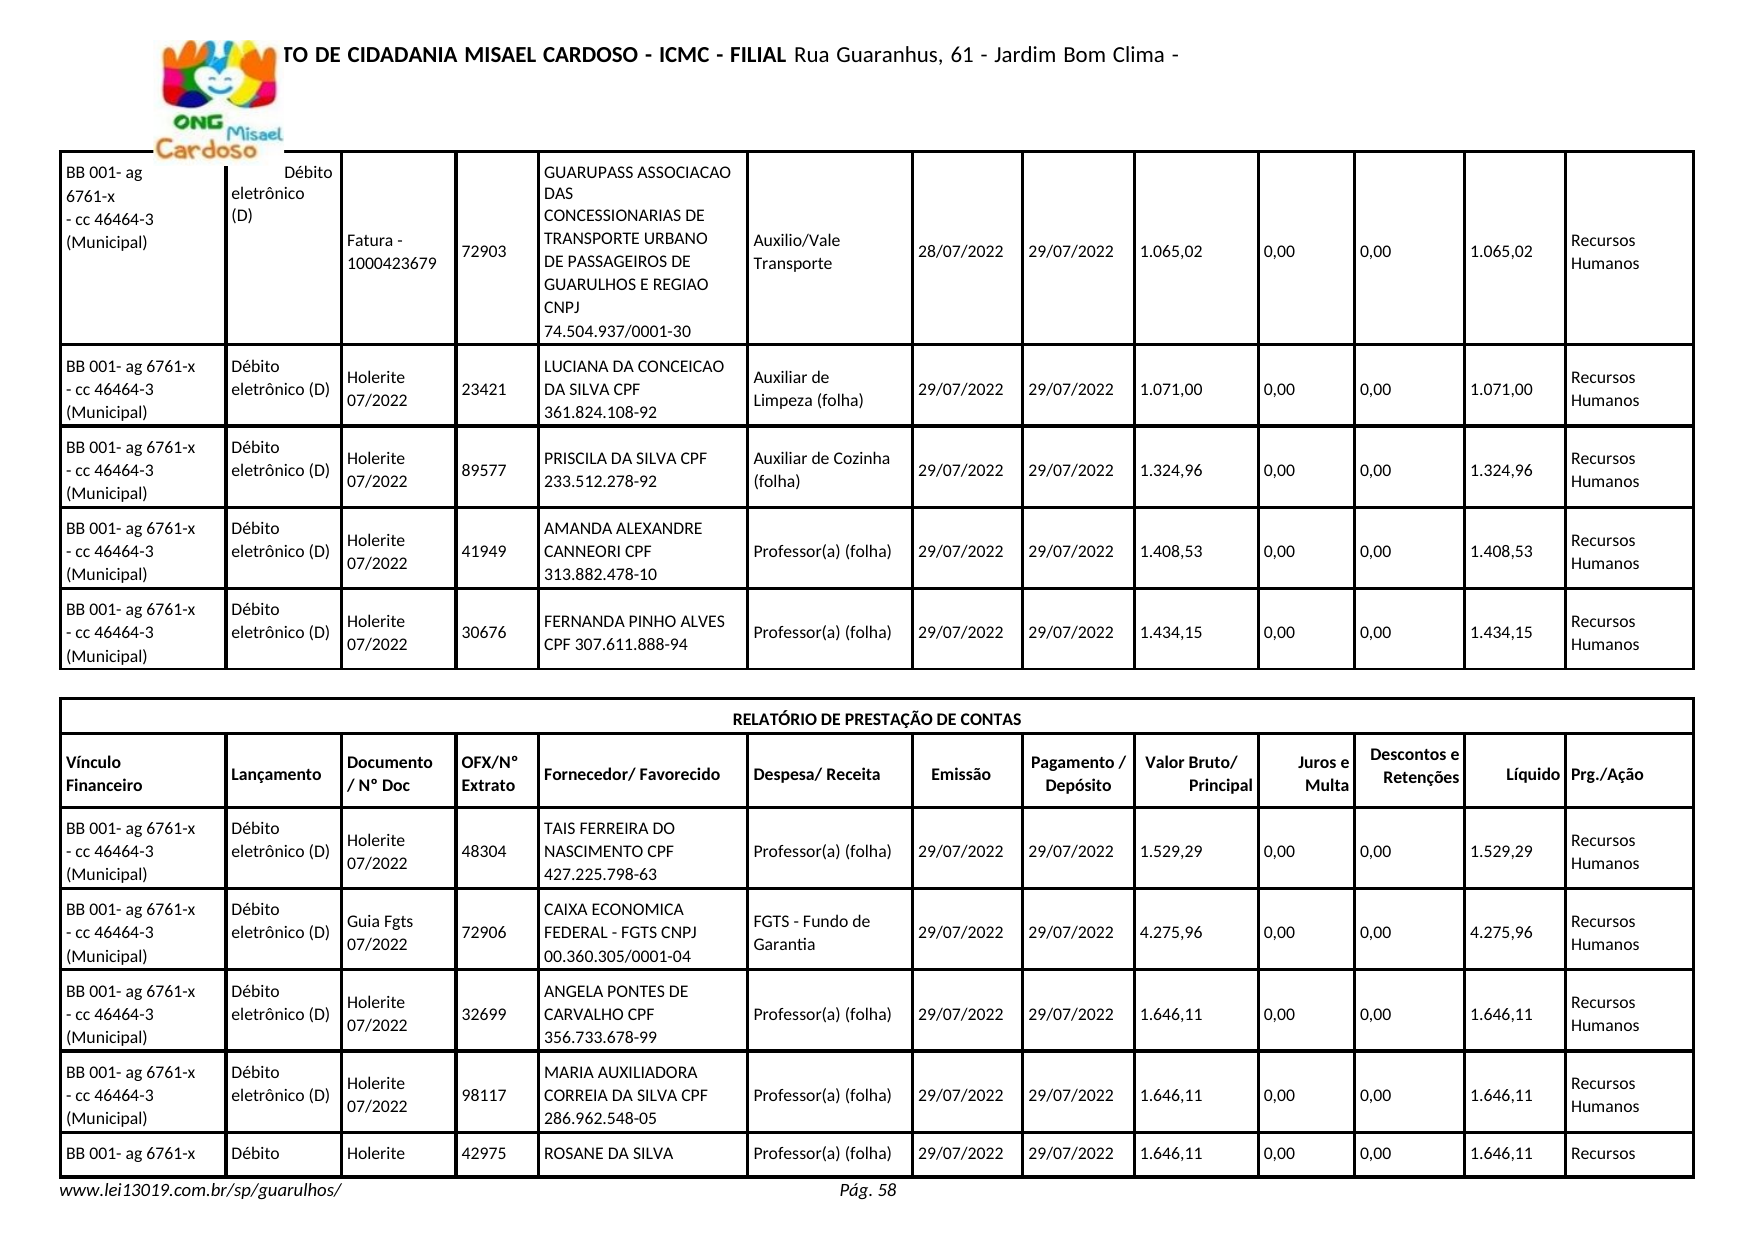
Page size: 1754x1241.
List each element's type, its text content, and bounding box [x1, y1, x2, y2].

table_cell 29/07/2022 [1024, 1134, 1133, 1175]
table_cell Holerite 07/2022 [343, 809, 454, 887]
table_cell 29/07/2022 [914, 971, 1021, 1049]
table_cell Professor(a) (folha) [749, 1134, 911, 1175]
table_cell 4.275,96 [1466, 890, 1564, 968]
table_cell Líquido [1466, 735, 1564, 806]
table_cell Recursos Humanos [1567, 890, 1692, 968]
table_cell Guia Fgts 07/2022 [343, 890, 454, 968]
table_cell 98117 [458, 1053, 537, 1131]
table_cell Recursos Humanos [1567, 346, 1692, 424]
table_cell PRISCILA DA SILVA CPF 233.512.278-92 [540, 428, 746, 506]
table_cell 0,00 [1356, 346, 1463, 424]
table_cell Professor(a) (folha) [749, 509, 911, 587]
table_cell Débito eletrônico (D) [228, 428, 340, 506]
table_cell BB 001- ag 6761-x - cc 46464-3 (Municipal) [62, 509, 224, 587]
table_cell Emissão [914, 735, 1021, 806]
table_cell BB 001- ag 6761-x - cc 46464-3 (Municipal) [62, 971, 224, 1049]
table_cell 72906 [458, 890, 537, 968]
table_cell Holerite 07/2022 [343, 1053, 454, 1131]
table_cell Professor(a) (folha) [749, 809, 911, 887]
table_cell 0,00 [1356, 971, 1463, 1049]
table_cell Professor(a) (folha) [749, 1053, 911, 1131]
table_cell 0,00 [1260, 1134, 1353, 1175]
table_cell BB 001- ag 6761-x - cc 46464-3 (Municipal) [62, 153, 224, 343]
table_cell 29/07/2022 [914, 346, 1021, 424]
table_cell 28/07/2022 [914, 153, 1021, 343]
table_cell 1.646,11 [1466, 1134, 1564, 1175]
table_cell 29/07/2022 [1024, 1053, 1133, 1131]
table_cell Descontos e Retenções [1356, 735, 1463, 806]
table_cell BB 001- ag 6761-x - cc 46464-3 (Municipal) [62, 346, 224, 424]
table_cell 0,00 [1356, 509, 1463, 587]
table_cell Débito eletrônico (D) [228, 509, 340, 587]
table_cell 0,00 [1356, 590, 1463, 668]
table_cell 42975 [458, 1134, 537, 1175]
table_cell 1.646,11 [1466, 971, 1564, 1049]
table_cell ROSANE DA SILVA [540, 1134, 746, 1175]
table_cell 1.529,29 [1136, 809, 1257, 887]
table_cell 29/07/2022 [914, 590, 1021, 668]
table_cell 29/07/2022 [1024, 153, 1133, 343]
table_cell 0,00 [1260, 346, 1353, 424]
table_cell 1.408,53 [1136, 509, 1257, 587]
table_cell 1.646,11 [1136, 1134, 1257, 1175]
table_cell OFX/Nº Extrato [458, 735, 537, 806]
table_cell Recursos Humanos [1567, 509, 1692, 587]
table_cell 0,00 [1260, 428, 1353, 506]
table_cell 1.434,15 [1136, 590, 1257, 668]
table_cell 0,00 [1260, 1053, 1353, 1131]
table_cell 0,00 [1356, 153, 1463, 343]
table_cell CAIXA ECONOMICA FEDERAL - FGTS CNPJ 00.360.305/0001-04 [540, 890, 746, 968]
table_cell Débito eletrônico (D) [228, 1053, 340, 1131]
table_cell 29/07/2022 [1024, 971, 1133, 1049]
table_cell 30676 [458, 590, 537, 668]
table_cell Recursos Humanos [1567, 153, 1692, 343]
table_cell Débito eletrônico (D) [228, 590, 340, 668]
table_cell Débito eletrônico (D) [228, 971, 340, 1049]
table_cell Pagamento / Depósito [1024, 735, 1133, 806]
table_cell Professor(a) (folha) [749, 590, 911, 668]
table_cell 0,00 [1260, 890, 1353, 968]
table_cell 41949 [458, 509, 537, 587]
table_cell Débito [228, 1134, 340, 1175]
table_cell BB 001- ag 6761-x - cc 46464-3 (Municipal) [62, 809, 224, 887]
table_cell Documento / Nº Doc [343, 735, 454, 806]
table_cell AMANDA ALEXANDRE CANNEORI CPF 313.882.478-10 [540, 509, 746, 587]
table_cell Fatura - 1000423679 [343, 153, 454, 343]
table_cell 29/07/2022 [1024, 428, 1133, 506]
table_cell 1.646,11 [1136, 1053, 1257, 1131]
table_header RELATÓRIO DE PRESTAÇÃO DE CONTAS [62, 700, 1692, 732]
table_cell 1.529,29 [1466, 809, 1564, 887]
table_cell Holerite [343, 1134, 454, 1175]
table_cell Recursos Humanos [1567, 809, 1692, 887]
table_cell Débito eletrônico (D) [228, 890, 340, 968]
table_cell LUCIANA DA CONCEICAO DA SILVA CPF 361.824.108-92 [540, 346, 746, 424]
table_cell MARIA AUXILIADORA CORREIA DA SILVA CPF 286.962.548-05 [540, 1053, 746, 1131]
table_cell BB 001- ag 6761-x [62, 1134, 224, 1175]
table_cell BB 001- ag 6761-x - cc 46464-3 (Municipal) [62, 890, 224, 968]
table_cell Recursos Humanos [1567, 1053, 1692, 1131]
table_cell 29/07/2022 [914, 809, 1021, 887]
table_cell 29/07/2022 [1024, 590, 1133, 668]
table_cell 0,00 [1356, 1053, 1463, 1131]
table_cell Valor Bruto/ Principal [1136, 735, 1257, 806]
table_cell 4.275,96 [1136, 890, 1257, 968]
table_cell Prg./Ação [1567, 735, 1692, 806]
table_cell 0,00 [1356, 428, 1463, 506]
table_cell BB 001- ag 6761-x - cc 46464-3 (Municipal) [62, 1053, 224, 1131]
table_cell 29/07/2022 [1024, 890, 1133, 968]
table_cell BB 001- ag 6761-x - cc 46464-3 (Municipal) [62, 428, 224, 506]
table_cell 1.408,53 [1466, 509, 1564, 587]
table_cell 1.071,00 [1466, 346, 1564, 424]
table_cell 23421 [458, 346, 537, 424]
table_cell 0,00 [1260, 971, 1353, 1049]
table_cell Holerite 07/2022 [343, 971, 454, 1049]
table_cell 29/07/2022 [1024, 809, 1133, 887]
table_cell ANGELA PONTES DE CARVALHO CPF 356.733.678-99 [540, 971, 746, 1049]
table_cell Recursos Humanos [1567, 971, 1692, 1049]
table_cell Recursos Humanos [1567, 428, 1692, 506]
table_cell Débito eletrônico (D) [228, 809, 340, 887]
table_cell 1.434,15 [1466, 590, 1564, 668]
table_cell Despesa/ Receita [749, 735, 911, 806]
table_cell FGTS - Fundo de Garantia [749, 890, 911, 968]
table_cell Juros e Multa [1260, 735, 1353, 806]
table_cell Débito eletrônico (D) [228, 346, 340, 424]
table_cell 32699 [458, 971, 537, 1049]
table_cell 0,00 [1260, 590, 1353, 668]
table_cell Holerite 07/2022 [343, 509, 454, 587]
table_cell 1.324,96 [1136, 428, 1257, 506]
table_cell 1.324,96 [1466, 428, 1564, 506]
table_cell Holerite 07/2022 [343, 590, 454, 668]
table_cell 48304 [458, 809, 537, 887]
table_cell FERNANDA PINHO ALVES CPF 307.611.888-94 [540, 590, 746, 668]
table_cell 0,00 [1356, 1134, 1463, 1175]
table_cell GUARUPASS ASSOCIACAO DAS CONCESSIONARIAS DE TRANSPORTE URBANO DE PASSAGEIROS DE GUARULHOS E REGIAO CNPJ 74.504.937/0001-30 [540, 153, 746, 343]
table_cell Auxilio/Vale Transporte [749, 153, 911, 343]
table_cell 29/07/2022 [914, 428, 1021, 506]
table_cell 0,00 [1260, 153, 1353, 343]
table_cell 0,00 [1356, 809, 1463, 887]
table_cell 1.071,00 [1136, 346, 1257, 424]
table_cell Holerite 07/2022 [343, 428, 454, 506]
table_cell 72903 [458, 153, 537, 343]
table_cell 29/07/2022 [914, 1053, 1021, 1131]
table_cell Recursos [1567, 1134, 1692, 1175]
table_cell TAIS FERREIRA DO NASCIMENTO CPF 427.225.798-63 [540, 809, 746, 887]
table_cell 89577 [458, 428, 537, 506]
table_cell 0,00 [1260, 509, 1353, 587]
table_cell 29/07/2022 [1024, 509, 1133, 587]
table_cell 0,00 [1356, 890, 1463, 968]
table_cell 29/07/2022 [914, 1134, 1021, 1175]
table_cell Fornecedor/ Favorecido [540, 735, 746, 806]
table_cell 0,00 [1260, 809, 1353, 887]
table_cell Professor(a) (folha) [749, 971, 911, 1049]
table_cell Holerite 07/2022 [343, 346, 454, 424]
table_cell 1.065,02 [1136, 153, 1257, 343]
table_cell 1.646,11 [1136, 971, 1257, 1049]
table_cell Auxiliar de Cozinha (folha) [749, 428, 911, 506]
table_cell 29/07/2022 [1024, 346, 1133, 424]
table_cell 29/07/2022 [914, 509, 1021, 587]
table_cell BB 001- ag 6761-x - cc 46464-3 (Municipal) [62, 590, 224, 668]
table_cell Lançamento [228, 735, 340, 806]
table_cell Vínculo Financeiro [62, 735, 224, 806]
table_cell 29/07/2022 [914, 890, 1021, 968]
table_cell 1.646,11 [1466, 1053, 1564, 1131]
table_cell Recursos Humanos [1567, 590, 1692, 668]
table_cell 1.065,02 [1466, 153, 1564, 343]
table_cell Débito eletrônico (D) [228, 153, 340, 343]
table_cell Auxiliar de Limpeza (folha) [749, 346, 911, 424]
